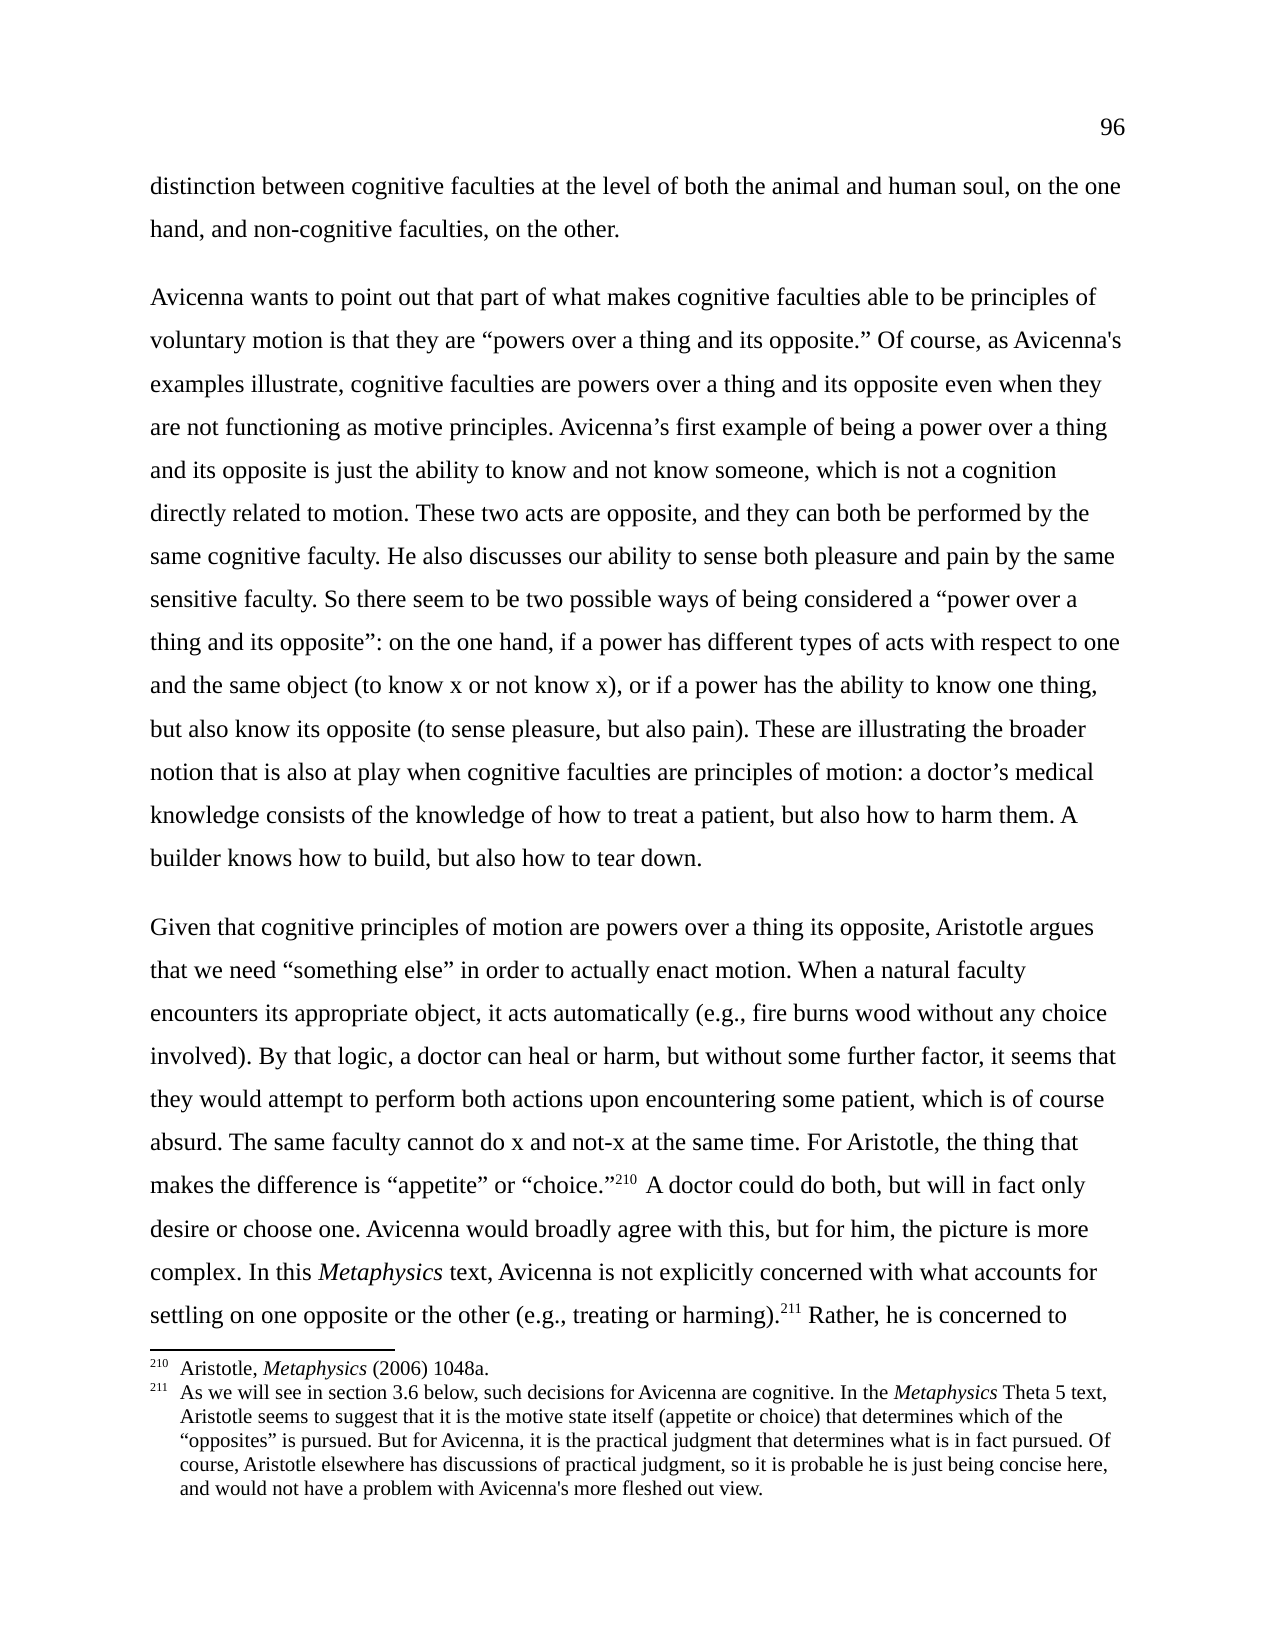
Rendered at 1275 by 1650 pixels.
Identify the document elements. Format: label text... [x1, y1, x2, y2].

text distinction between cognitive faculties at the level of both the animal and human soul, on the one hand, and non-cognitive faculties, on the other. [150, 171, 1125, 243]
text Aristotle, Metaphysics (2006) 1048a. [150, 1356, 1125, 1380]
text Avicenna wants to point out that part of what makes cognitive faculties able to be principles of voluntary motion is that they are “powers over a thing and its opposite.” Of course, as Avicenna's examples illustrate, cognitive faculties are powers over a thing and its opposite even when they are not functioning as motive principles. Avicenna’s first example of being a power over a thing and its opposite is just the ability to know and not know someone, which is not a cognition directly related to motion. These two acts are opposite, and they can both be performed by the same cognitive faculty. He also discusses our ability to sense both pleasure and pain by the same sensitive faculty. So there seem to be two possible ways of being considered a “power over a thing and its opposite”: on the one hand, if a power has different types of acts with respect to one and the same object (to know x or not know x), or if a power has the ability to know one thing, but also know its opposite (to sense pleasure, but also pain). These are illustrating the broader notion that is also at play when cognitive faculties are principles of motion: a doctor’s medical knowledge consists of the knowledge of how to treat a patient, but also how to harm them. A builder knows how to build, but also how to tear down. [150, 282, 1125, 872]
text As we will see in section 3.6 below, such decisions for Avicenna are cognitive. In the Metaphysics Theta 5 text, Aristotle seems to suggest that it is the motive state itself (appetite or choice) that determines which of the “opposites” is pursued. But for Avicenna, it is the practical judgment that determines what is in fact pursued. Of course, Aristotle elsewhere has discussions of practical judgment, so it is probable he is just being concise here, and would not have a problem with Avicenna's more fleshed out view. [150, 1380, 1125, 1500]
text Given that cognitive principles of motion are powers over a thing its opposite, Aristotle argues that we need “something else” in order to actually enact motion. When a natural faculty encounters its appropriate object, it acts automatically (e.g., fire burns wood without any choice involved). By that logic, a doctor can heal or harm, but without some further factor, it seems that they would attempt to perform both actions upon encountering some patient, which is of course absurd. The same faculty cannot do x and not-x at the same time. For Aristotle, the thing that makes the difference is “appetite” or “choice.” A doctor could do both, but will in fact only desire or choose one. Avicenna would broadly agree with this, but for him, the picture is more complex. In this Metaphysics text, Avicenna is not explicitly concerned with what accounts for settling on one opposite or the other (e.g., treating or harming). Rather, he is concerned to [150, 912, 1125, 1329]
